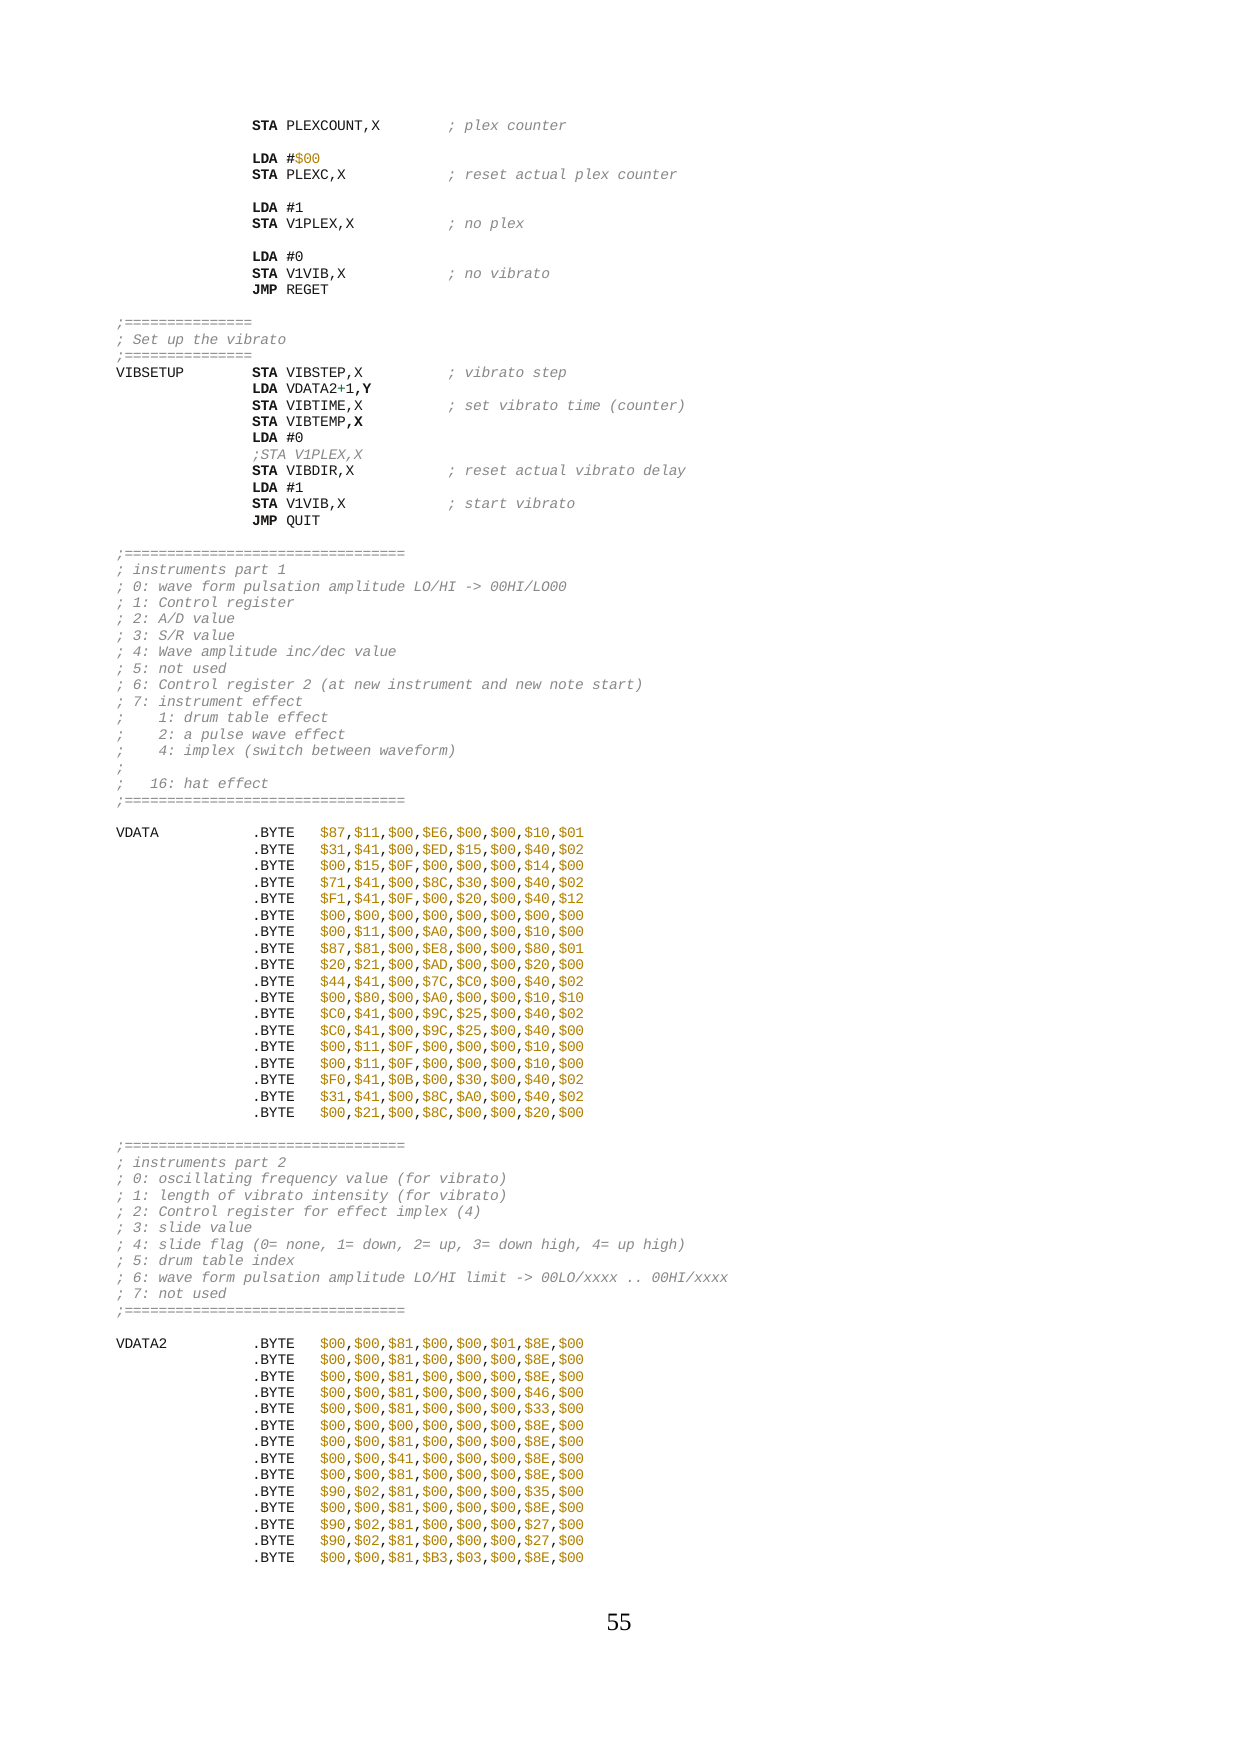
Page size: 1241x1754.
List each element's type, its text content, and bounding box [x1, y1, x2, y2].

text STA V1VIB,X ; no vibrato [116, 266, 1122, 283]
text STA PLEXC,X ; reset actual plex counter [116, 167, 1122, 184]
text ; 6: wave form pulsation amplitude LO/HI limit -> 00LO/xxxx .. 00HI/xxxx [116, 1270, 1122, 1287]
text ; 7: instrument effect [116, 694, 1122, 711]
text .BYTE $00,$11,$00,$A0,$00,$00,$10,$00 [116, 924, 1122, 941]
text .BYTE $00,$00,$81,$00,$00,$00,$8E,$00 [116, 1352, 1122, 1369]
text VDATA2 .BYTE $00,$00,$81,$00,$00,$01,$8E,$00 [116, 1336, 1122, 1352]
text .BYTE $00,$00,$81,$B3,$03,$00,$8E,$00 [116, 1550, 1122, 1566]
text ; 5: drum table index [116, 1254, 1122, 1270]
text ; 1: length of vibrato intensity (for vibrato) [116, 1188, 1122, 1204]
text ;=============== [116, 316, 1122, 332]
text .BYTE $90,$02,$81,$00,$00,$00,$27,$00 [116, 1533, 1122, 1550]
text ; 4: Wave amplitude inc/dec value [116, 645, 1122, 661]
text .BYTE $00,$00,$81,$00,$00,$00,$33,$00 [116, 1402, 1122, 1418]
text .BYTE $90,$02,$81,$00,$00,$00,$35,$00 [116, 1484, 1122, 1501]
text JMP QUIT [116, 513, 1122, 529]
text ; 2: Control register for effect implex (4) [116, 1204, 1122, 1221]
text ; 0: wave form pulsation amplitude LO/HI -> 00HI/LO00 [116, 579, 1122, 595]
text .BYTE $00,$80,$00,$A0,$00,$00,$10,$10 [116, 990, 1122, 1007]
text ; 3: S/R value [116, 628, 1122, 645]
text ; 4: slide flag (0= none, 1= down, 2= up, 3= down high, 4= up high) [116, 1237, 1122, 1254]
text ;================================= [116, 1138, 1122, 1155]
text .BYTE $00,$11,$0F,$00,$00,$00,$10,$00 [116, 1040, 1122, 1056]
text LDA VDATA2+1,Y [116, 381, 1122, 398]
text .BYTE $00,$00,$41,$00,$00,$00,$8E,$00 [116, 1451, 1122, 1468]
text ; 2: A/D value [116, 612, 1122, 628]
text ;================================= [116, 546, 1122, 562]
text LDA #0 [116, 431, 1122, 447]
text .BYTE $44,$41,$00,$7C,$C0,$00,$40,$02 [116, 974, 1122, 990]
text .BYTE $00,$00,$00,$00,$00,$00,$8E,$00 [116, 1418, 1122, 1435]
text .BYTE $31,$41,$00,$8C,$A0,$00,$40,$02 [116, 1089, 1122, 1106]
text ; 7: not used [116, 1287, 1122, 1303]
text LDA #1 [116, 200, 1122, 217]
text .BYTE $20,$21,$00,$AD,$00,$00,$20,$00 [116, 957, 1122, 974]
text .BYTE $00,$21,$00,$8C,$00,$00,$20,$00 [116, 1106, 1122, 1122]
text ; instruments part 1 [116, 562, 1122, 579]
text ;================================= [116, 1303, 1122, 1319]
text .BYTE $90,$02,$81,$00,$00,$00,$27,$00 [116, 1517, 1122, 1533]
text VDATA .BYTE $87,$11,$00,$E6,$00,$00,$10,$01 [116, 826, 1122, 842]
text .BYTE $00,$00,$81,$00,$00,$00,$8E,$00 [116, 1435, 1122, 1451]
text STA VIBTIME,X ; set vibrato time (counter) [116, 398, 1122, 414]
text VIBSETUP STA VIBSTEP,X ; vibrato step [116, 365, 1122, 381]
text ; Set up the vibrato [116, 332, 1122, 348]
text ;=============== [116, 348, 1122, 365]
text ; 1: Control register [116, 595, 1122, 612]
text ; 16: hat effect [116, 776, 1122, 793]
text .BYTE $C0,$41,$00,$9C,$25,$00,$40,$00 [116, 1023, 1122, 1040]
text ; instruments part 2 [116, 1155, 1122, 1171]
text ; 6: Control register 2 (at new instrument and new note start) [116, 678, 1122, 694]
text ; 4: implex (switch between waveform) [116, 743, 1122, 760]
text ; 1: drum table effect [116, 711, 1122, 727]
text ;================================= [116, 793, 1122, 809]
text .BYTE $00,$00,$81,$00,$00,$00,$8E,$00 [116, 1501, 1122, 1517]
text STA V1VIB,X ; start vibrato [116, 497, 1122, 513]
text .BYTE $00,$00,$81,$00,$00,$00,$46,$00 [116, 1385, 1122, 1402]
text .BYTE $71,$41,$00,$8C,$30,$00,$40,$02 [116, 875, 1122, 892]
text ; 0: oscillating frequency value (for vibrato) [116, 1171, 1122, 1188]
text LDA #1 [116, 480, 1122, 497]
text .BYTE $00,$11,$0F,$00,$00,$00,$10,$00 [116, 1056, 1122, 1073]
text .BYTE $00,$15,$0F,$00,$00,$00,$14,$00 [116, 859, 1122, 875]
text ; 3: slide value [116, 1221, 1122, 1237]
text .BYTE $F1,$41,$0F,$00,$20,$00,$40,$12 [116, 892, 1122, 908]
text .BYTE $00,$00,$00,$00,$00,$00,$00,$00 [116, 908, 1122, 924]
text .BYTE $00,$00,$81,$00,$00,$00,$8E,$00 [116, 1468, 1122, 1484]
text LDA #$00 [116, 151, 1122, 167]
text ; 5: not used [116, 661, 1122, 678]
text .BYTE $31,$41,$00,$ED,$15,$00,$40,$02 [116, 842, 1122, 859]
text .BYTE $F0,$41,$0B,$00,$30,$00,$40,$02 [116, 1073, 1122, 1089]
text .BYTE $87,$81,$00,$E8,$00,$00,$80,$01 [116, 941, 1122, 957]
text STA PLEXCOUNT,X ; plex counter [116, 118, 1122, 134]
text .BYTE $00,$00,$81,$00,$00,$00,$8E,$00 [116, 1369, 1122, 1385]
text ; [116, 760, 1122, 776]
text STA V1PLEX,X ; no plex [116, 217, 1122, 233]
text STA VIBDIR,X ; reset actual vibrato delay [116, 464, 1122, 480]
text ; 2: a pulse wave effect [116, 727, 1122, 743]
text STA VIBTEMP,X [116, 414, 1122, 431]
text ;STA V1PLEX,X [116, 447, 1122, 464]
text LDA #0 [116, 250, 1122, 266]
text .BYTE $C0,$41,$00,$9C,$25,$00,$40,$02 [116, 1007, 1122, 1023]
text JMP REGET [116, 283, 1122, 299]
